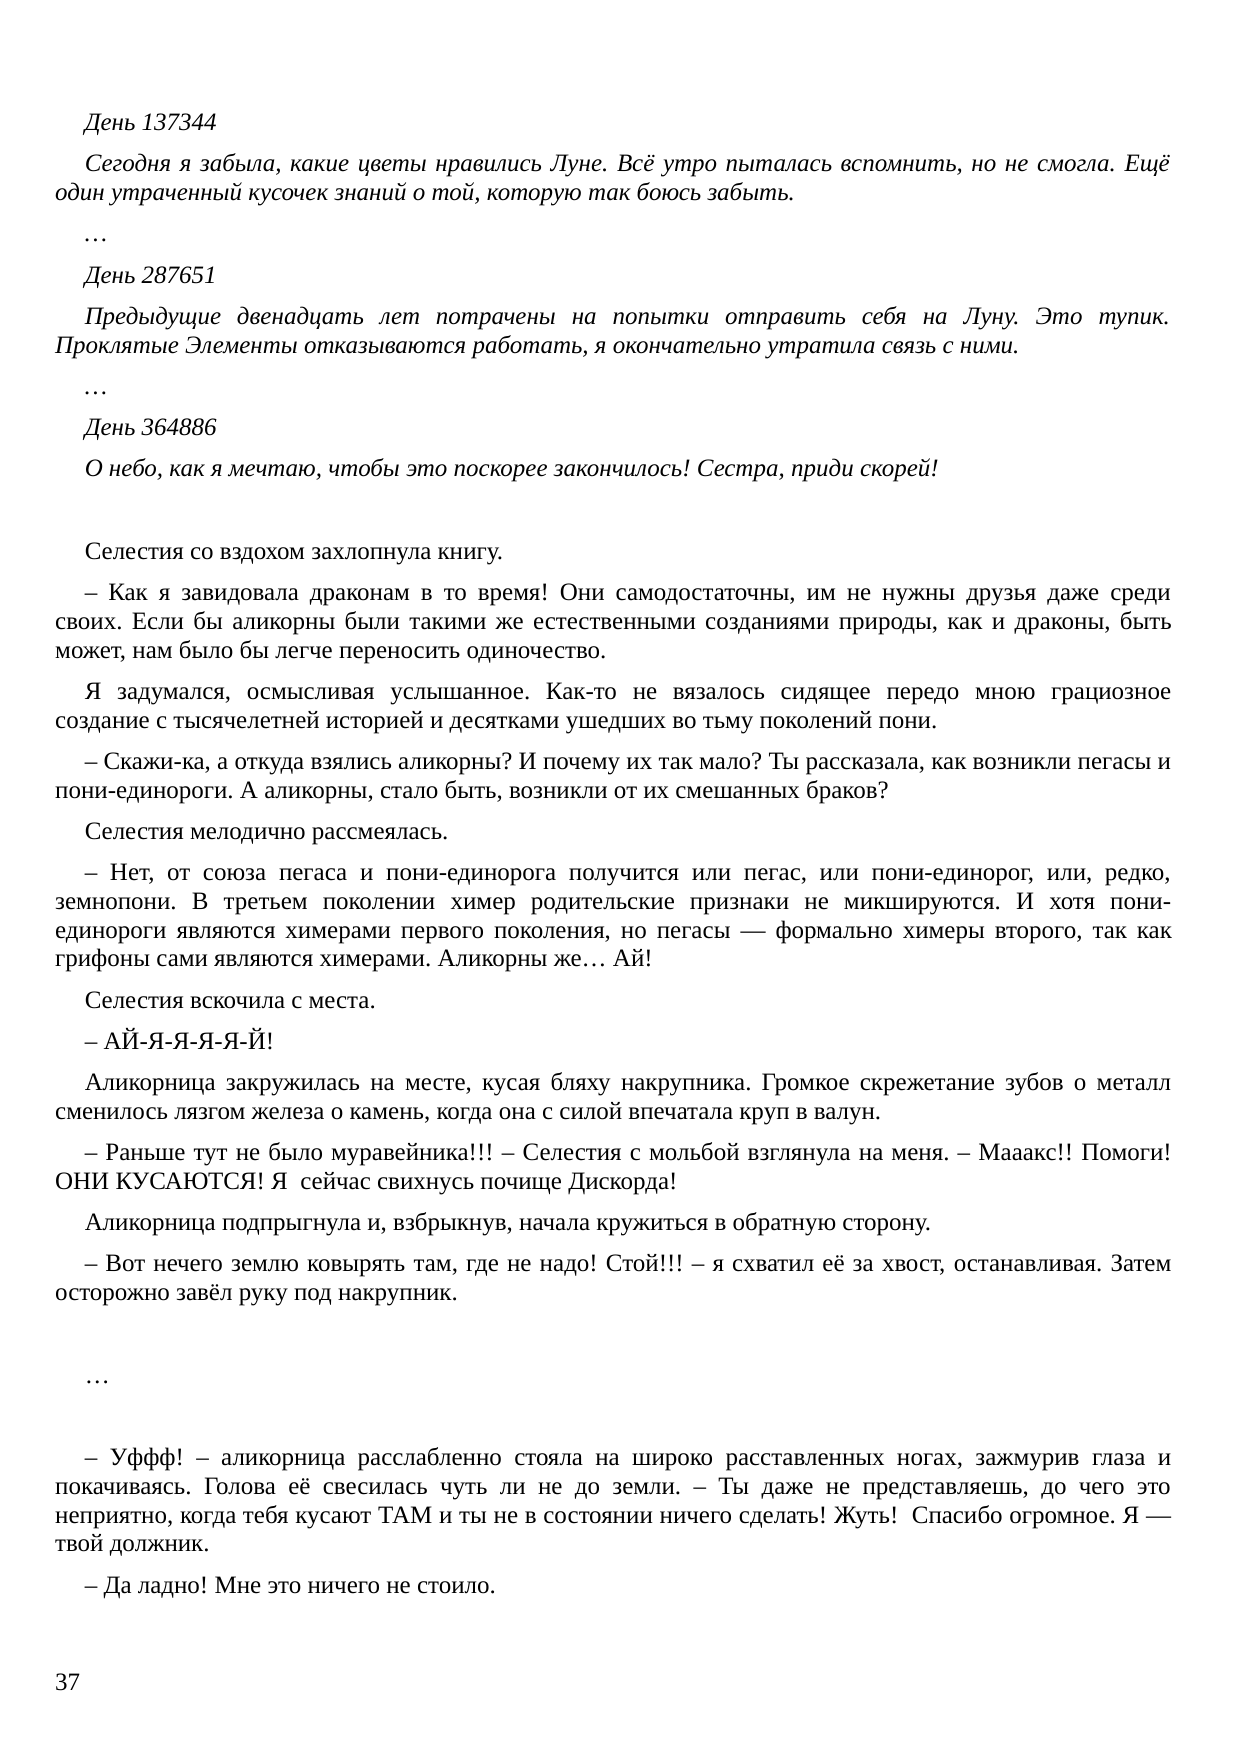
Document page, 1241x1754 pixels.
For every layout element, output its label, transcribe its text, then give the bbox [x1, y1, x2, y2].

text Аликорница подпрыгнула и, взбрыкнув, начала кружиться в обратную сторону. [55, 1207, 1173, 1236]
text Предыдущие двенадцать лет потрачены на попытки отправить себя на Луну. Это тупик. Проклятые Элементы отказываются работать, я окончательно утратила связь с ними. [55, 301, 1173, 358]
text Аликорница закружилась на месте, кусая бляху накрупника. Громкое скрежетание зубов о металл сменилось лязгом железа о камень, когда она с силой впечатала круп в валун. [55, 1067, 1173, 1125]
text Сегодня я забыла, какие цветы нравились Луне. Всё утро пыталась вспомнить, но не смогла. Ещё один утраченный кусочек знаний о той, которую так боюсь забыть. [55, 148, 1173, 206]
text День 287651 [55, 260, 1173, 288]
text … [55, 371, 1173, 400]
text … [55, 218, 1173, 247]
text – АЙ-Я-Я-Я-Я-Й! [55, 1026, 1173, 1055]
text – Раньше тут не было муравейника!!! – Селестия с мольбой взглянула на меня. – Мааакс!! Помоги! ОНИ КУСАЮТСЯ! Я сейчас свихнусь почище Дискорда! [55, 1137, 1173, 1195]
text Я задумался, осмысливая услышанное. Как-то не вязалось сидящее передо мною грациозное создание с тысячелетней историей и десятками ушедших во тьму поколений пони. [55, 676, 1173, 733]
text – Как я завидовала драконам в то время! Они самодостаточны, им не нужны друзья даже среди своих. Если бы аликорны были такими же естественными созданиями природы, как и драконы, быть может, нам было бы легче переносить одиночество. [55, 577, 1173, 663]
text Селестия вскочила с места. [55, 985, 1173, 1013]
text – Нет, от союза пегаса и пони-единорога получится или пегас, или пони-единорог, или, редко, земнопони. В третьем поколении химер родительские признаки не микшируются. И хотя пони-единороги являются химерами первого поколения, но пегасы — формально химеры второго, так как грифоны сами являются химерами. Аликорны же… Ай! [55, 857, 1173, 972]
text … [55, 1360, 1173, 1388]
text – Уффф! – аликорница расслабленно стояла на широко расставленных ногах, зажмурив глаза и покачиваясь. Голова её свесилась чуть ли не до земли. – Ты даже не представляешь, до чего это неприятно, когда тебя кусают ТАМ и ты не в состоянии ничего сделать! Жуть! Спасибо огромное. Я — твой должник. [55, 1442, 1173, 1557]
text День 137344 [55, 107, 1173, 136]
text День 364886 [55, 412, 1173, 441]
text Селестия со вздохом захлопнула книгу. [55, 536, 1173, 565]
text Селестия мелодично рассмеялась. [55, 816, 1173, 845]
text О небо, как я мечтаю, чтобы это поскорее закончилось! Сестра, приди скорей! [55, 453, 1173, 482]
text – Скажи-ка, а откуда взялись аликорны? И почему их так мало? Ты рассказала, как возникли пегасы и пони-единороги. А аликорны, стало быть, возникли от их смешанных браков? [55, 746, 1173, 803]
text – Вот нечего землю ковырять там, где не надо! Стой!!! – я схватил её за хвост, останавливая. Затем осторожно завёл руку под накрупник. [55, 1248, 1173, 1306]
text – Да ладно! Мне это ничего не стоило. [55, 1570, 1173, 1598]
